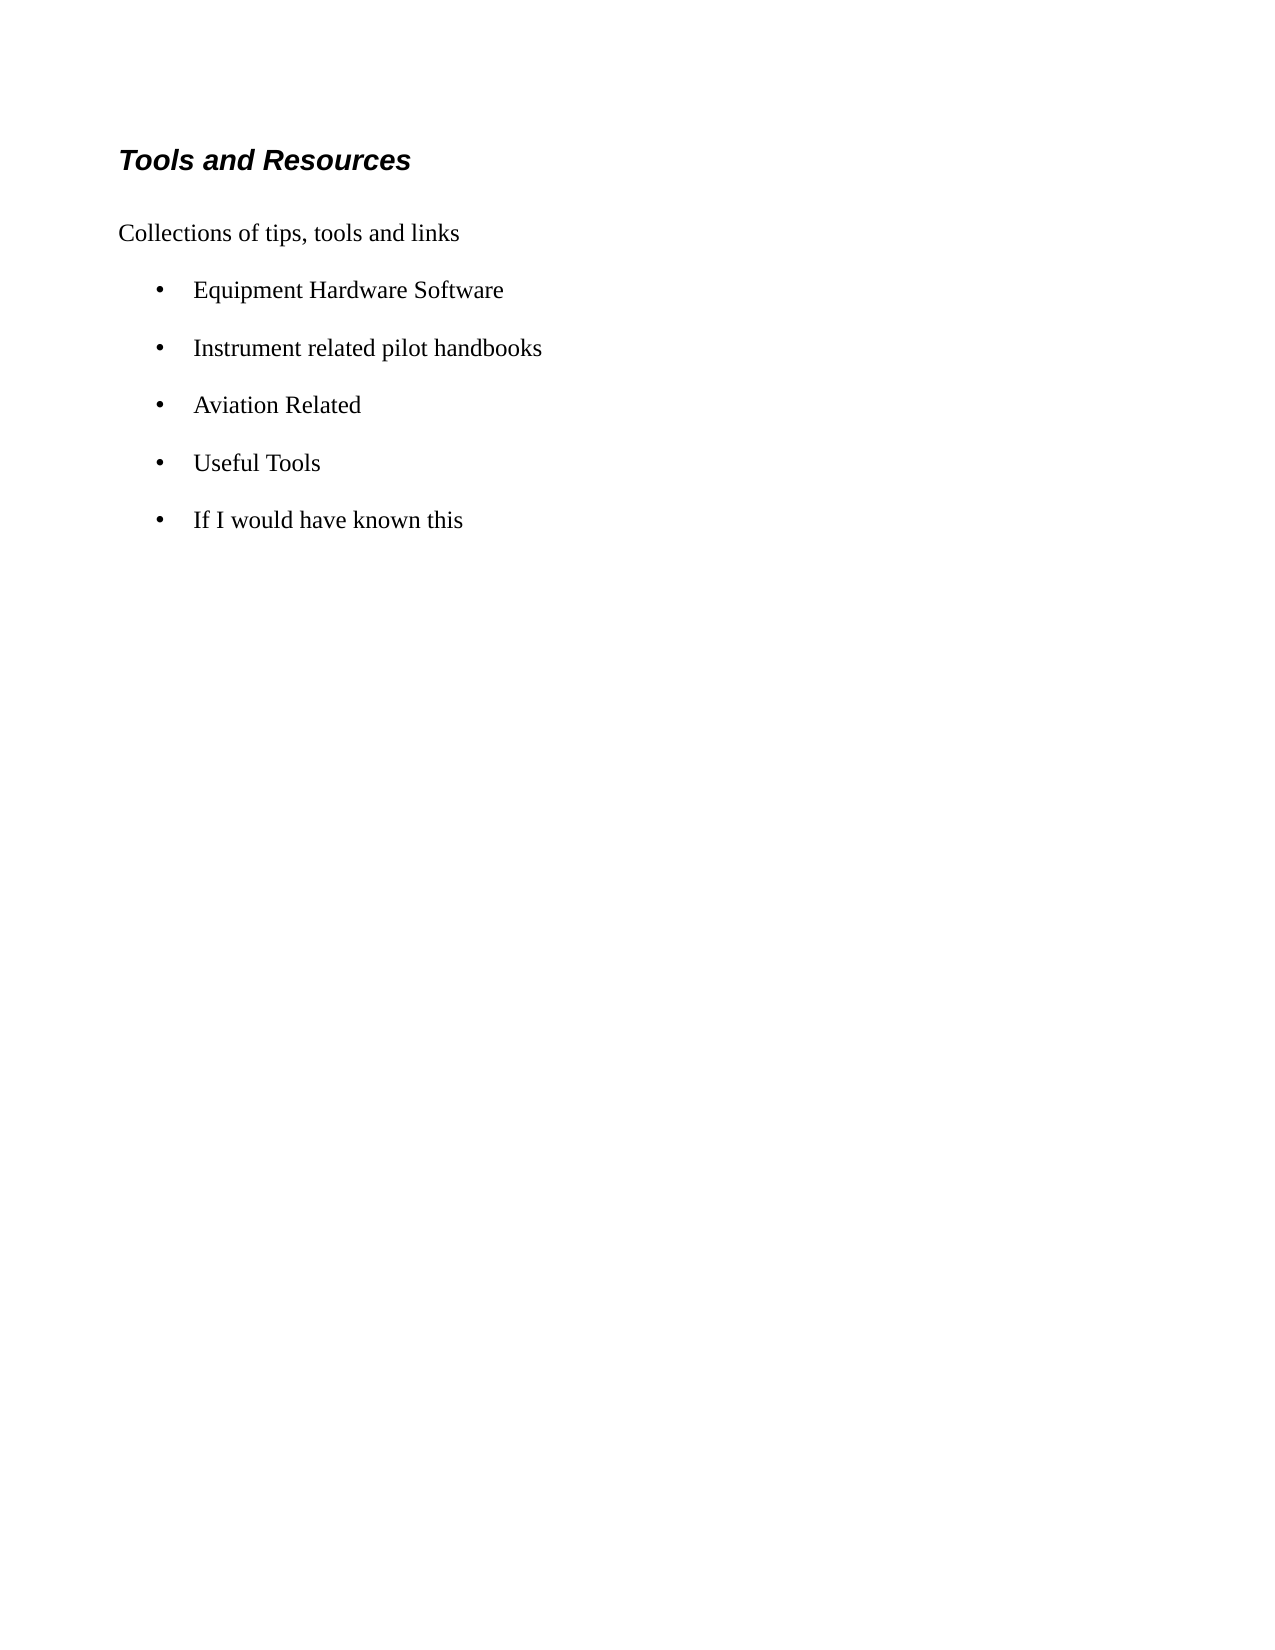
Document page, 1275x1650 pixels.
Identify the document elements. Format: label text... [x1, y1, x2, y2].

text Collections of tips, tools and links [118, 218, 1157, 247]
subtitle Tools and Resources [118, 143, 1157, 177]
list Instrument related pilot handbooks [156, 333, 1157, 390]
list Useful Tools [156, 448, 1157, 505]
list Aviation Related [156, 390, 1157, 448]
list Equipment Hardware Software [156, 275, 1157, 333]
list If I would have known this [156, 505, 1157, 534]
